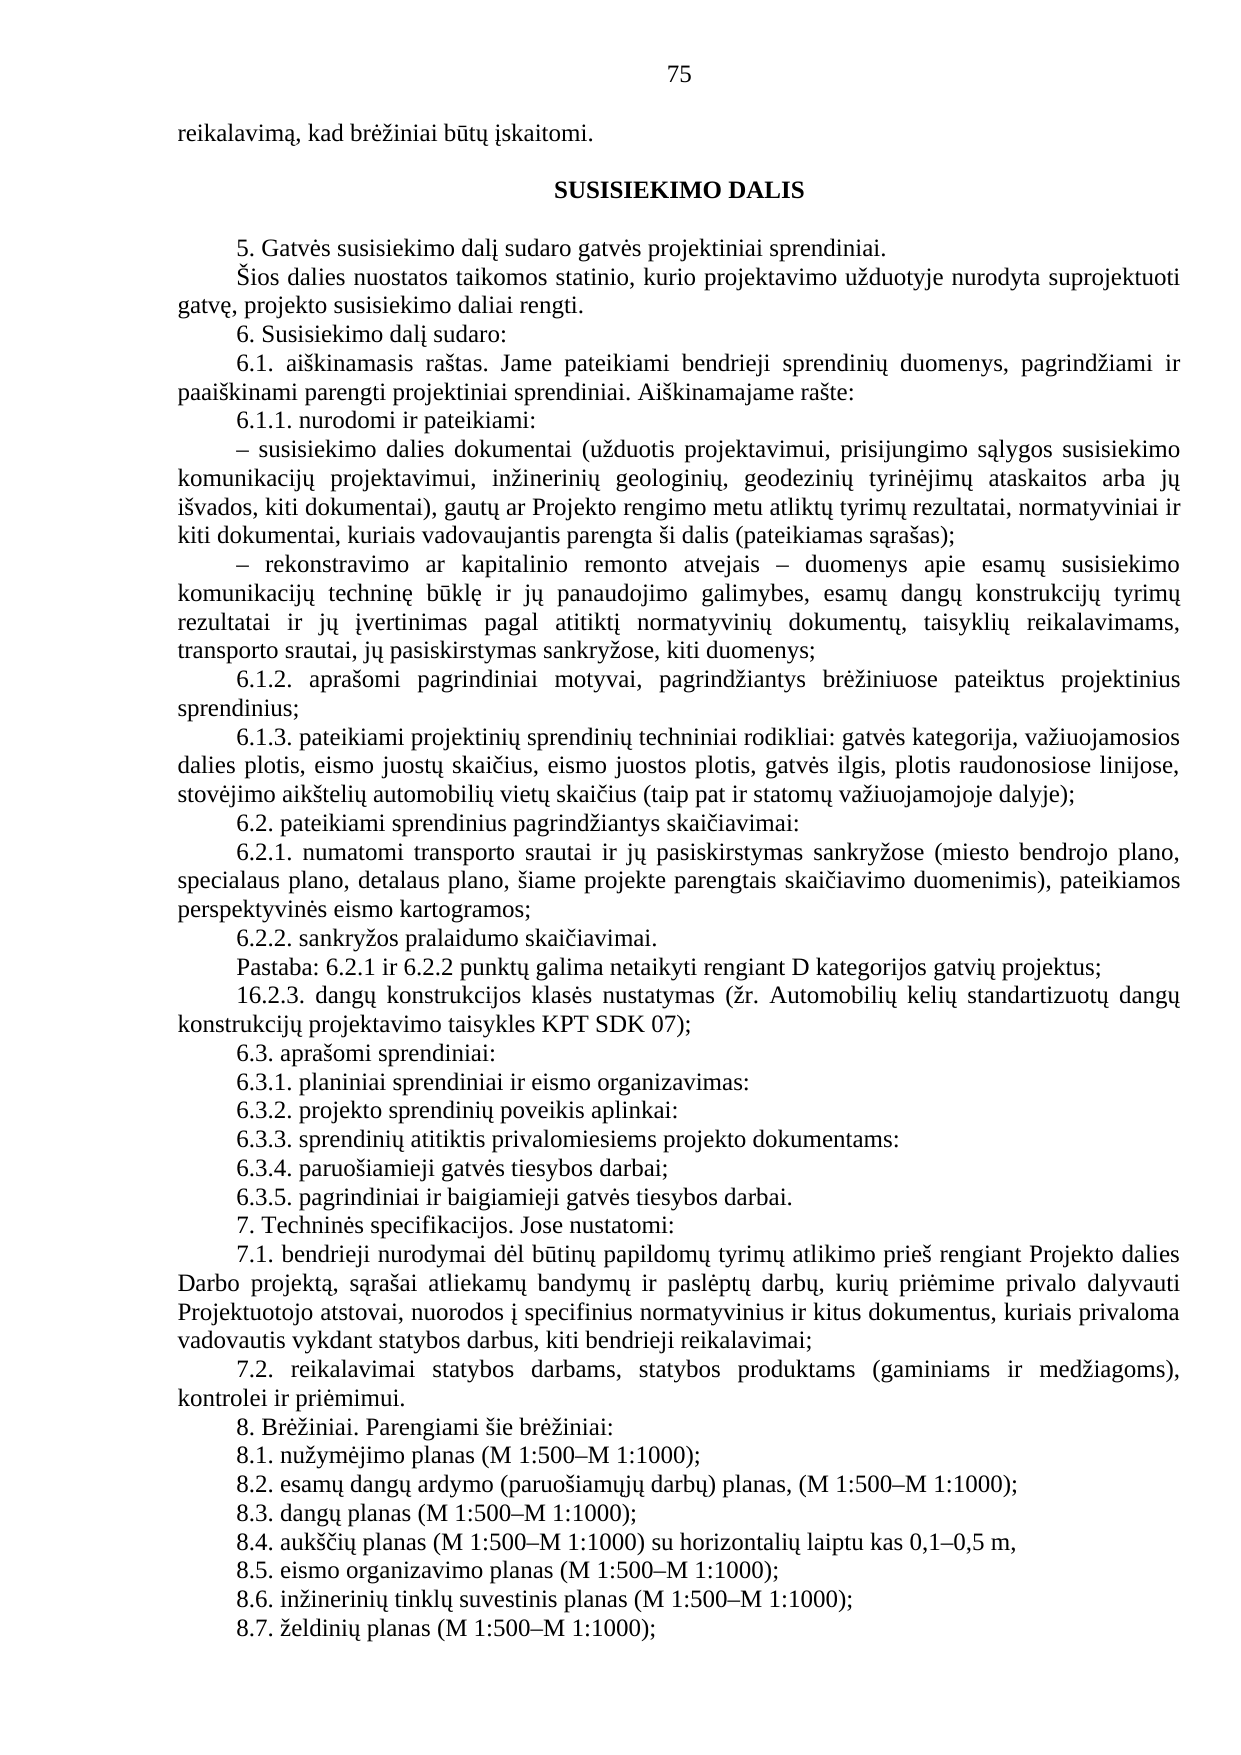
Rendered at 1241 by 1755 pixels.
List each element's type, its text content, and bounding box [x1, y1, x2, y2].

text 8.4. aukščių planas (M 1:500–M 1:1000) su horizontalių laiptu kas 0,1–0,5 m, [177, 1527, 1181, 1556]
text – rekonstravimo ar kapitalinio remonto atvejais – duomenys apie esamų susisiekimo komunikacijų techninę būklę ir jų panaudojimo galimybes, esamų dangų konstrukcijų tyrimų rezultatai ir jų įvertinimas pagal atitiktį normatyvinių dokumentų, taisyklių reikalavimams, transporto srautai, jų pasiskirstymas sankryžose, kiti duomenys; [177, 549, 1181, 664]
text 6.3.1. planiniai sprendiniai ir eismo organizavimas: [177, 1067, 1181, 1096]
text 16.2.3. dangų konstrukcijos klasės nustatymas (žr. Automobilių kelių standartizuotų dangų konstrukcijų projektavimo taisykles KPT SDK 07); [177, 981, 1181, 1038]
text 8.2. esamų dangų ardymo (paruošiamųjų darbų) planas, (M 1:500–M 1:1000); [177, 1469, 1181, 1498]
text 6.3. aprašomi sprendiniai: [177, 1038, 1181, 1067]
text 8. Brėžiniai. Parengiami šie brėžiniai: [177, 1412, 1181, 1441]
text 6.1.3. pateikiami projektinių sprendinių techniniai rodikliai: gatvės kategorija, važiuojamosios dalies plotis, eismo juostų skaičius, eismo juostos plotis, gatvės ilgis, plotis raudonosiose linijose, stovėjimo aikštelių automobilių vietų skaičius (taip pat ir statomų važiuojamojoje dalyje); [177, 722, 1181, 808]
text 8.6. inžinerinių tinklų suvestinis planas (M 1:500–M 1:1000); [177, 1584, 1181, 1613]
text 8.1. nužymėjimo planas (M 1:500–M 1:1000); [177, 1441, 1181, 1469]
text 7.1. bendrieji nurodymai dėl būtinų papildomų tyrimų atlikimo prieš rengiant Projekto dalies Darbo projektą, sąrašai atliekamų bandymų ir paslėptų darbų, kurių priėmime privalo dalyvauti Projektuotojo atstovai, nuorodos į specifinius normatyvinius ir kitus dokumentus, kuriais privaloma vadovautis vykdant statybos darbus, kiti bendrieji reikalavimai; [177, 1239, 1181, 1354]
text 6. Susisiekimo dalį sudaro: [177, 319, 1181, 348]
text 6.2.2. sankryžos pralaidumo skaičiavimai. [177, 923, 1181, 952]
text 6.3.3. sprendinių atitiktis privalomiesiems projekto dokumentams: [177, 1124, 1181, 1153]
text reikalavimą, kad brėžiniai būtų įskaitomi. [177, 118, 1181, 147]
text 5. Gatvės susisiekimo dalį sudaro gatvės projektiniai sprendiniai. [177, 233, 1181, 262]
text 6.3.4. paruošiamieji gatvės tiesybos darbai; [177, 1153, 1181, 1182]
text 6.1. aiškinamasis raštas. Jame pateikiami bendrieji sprendinių duomenys, pagrindžiami ir paaiškinami parengti projektiniai sprendiniai. Aiškinamajame rašte: [177, 348, 1181, 406]
text 6.3.2. projekto sprendinių poveikis aplinkai: [177, 1096, 1181, 1124]
text 7.2. reikalavimai statybos darbams, statybos produktams (gaminiams ir medžiagoms), kontrolei ir priėmimui. [177, 1354, 1181, 1412]
text 6.1.1. nurodomi ir pateikiami: [177, 406, 1181, 434]
text 8.7. želdinių planas (M 1:500–M 1:1000); [177, 1613, 1181, 1642]
text 6.2.1. numatomi transporto srautai ir jų pasiskirstymas sankryžose (miesto bendrojo plano, specialaus plano, detalaus plano, šiame projekte parengtais skaičiavimo duomenimis), pateikiamos perspektyvinės eismo kartogramos; [177, 837, 1181, 923]
text 6.2. pateikiami sprendinius pagrindžiantys skaičiavimai: [177, 808, 1181, 837]
text Šios dalies nuostatos taikomos statinio, kurio projektavimo užduotyje nurodyta suprojektuoti gatvę, projekto susisiekimo daliai rengti. [177, 262, 1181, 319]
text 6.3.5. pagrindiniai ir baigiamieji gatvės tiesybos darbai. [177, 1182, 1181, 1211]
text Pastaba: 6.2.1 ir 6.2.2 punktų galima netaikyti rengiant D kategorijos gatvių projektus; [177, 952, 1181, 981]
text – susisiekimo dalies dokumentai (užduotis projektavimui, prisijungimo sąlygos susisiekimo komunikacijų projektavimui, inžinerinių geologinių, geodezinių tyrinėjimų ataskaitos arba jų išvados, kiti dokumentai), gautų ar Projekto rengimo metu atliktų tyrimų rezultatai, normatyviniai ir kiti dokumentai, kuriais vadovaujantis parengta ši dalis (pateikiamas sąrašas); [177, 434, 1181, 549]
text 8.5. eismo organizavimo planas (M 1:500–M 1:1000); [177, 1556, 1181, 1584]
text 7. Techninės specifikacijos. Jose nustatomi: [177, 1211, 1181, 1239]
text SUSISIEKIMO DALIS [177, 176, 1181, 204]
text 8.3. dangų planas (M 1:500–M 1:1000); [177, 1498, 1181, 1527]
text 6.1.2. aprašomi pagrindiniai motyvai, pagrindžiantys brėžiniuose pateiktus projektinius sprendinius; [177, 664, 1181, 722]
